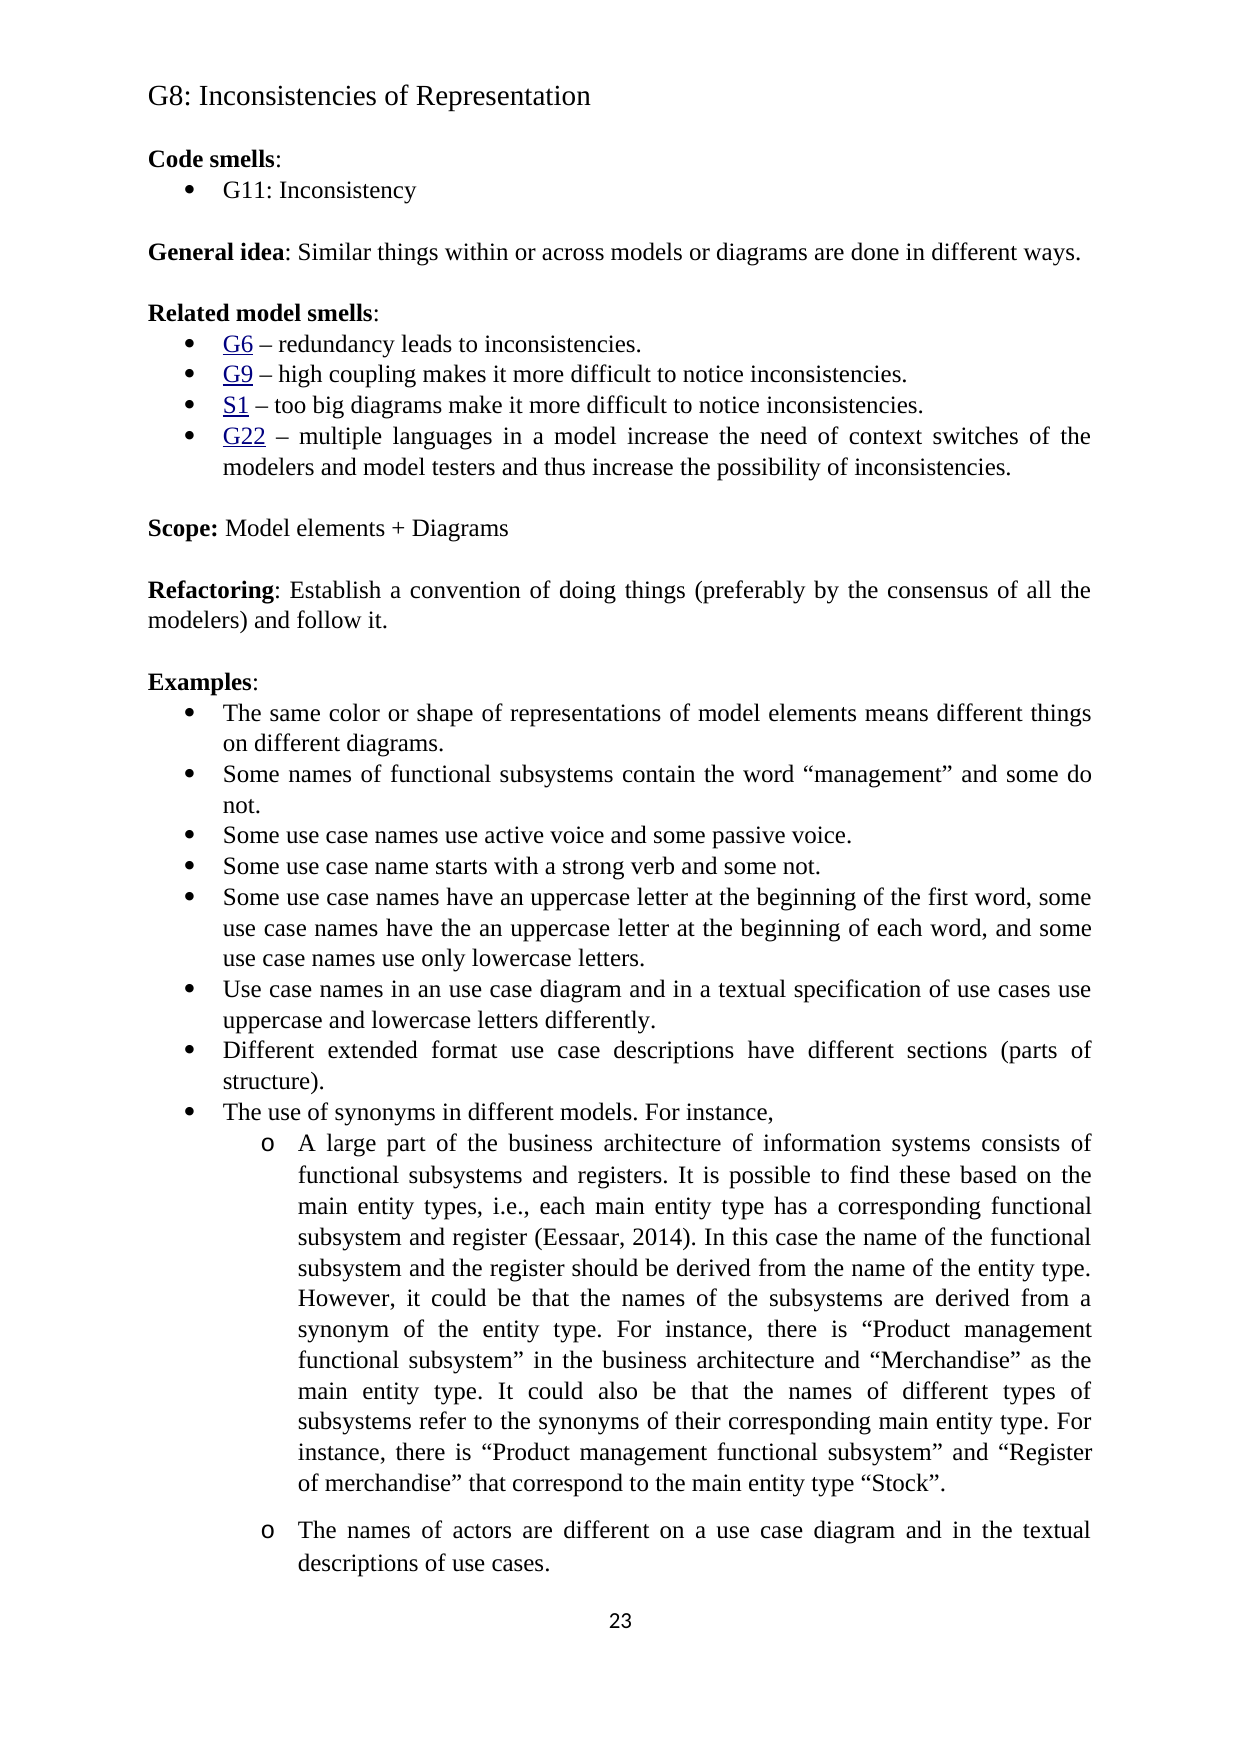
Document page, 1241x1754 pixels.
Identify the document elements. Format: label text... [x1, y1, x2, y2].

list S1 – too big diagrams make it more difficult to notice inconsistencies. [185, 390, 1093, 419]
text Examples: [148, 667, 1093, 696]
list Some use case name starts with a strong verb and some not. [185, 851, 1093, 880]
list Some use case names use active voice and some passive voice. [185, 821, 1093, 849]
list G22 – multiple languages in a model increase the need of context switches of the modelers and model testers and thus increase the possibility of inconsistencies. [185, 421, 1093, 481]
list The use of synonyms in different models. For instance, [185, 1097, 1093, 1126]
list The names of actors are different on a use case diagram and in the textual descriptions of use cases. [260, 1515, 1093, 1577]
text Refactoring: Establish a convention of doing things (preferably by the consensus of all the modelers) and follow it. [148, 575, 1093, 634]
list A large part of the business architecture of information systems consists of functional subsystems and registers. It is possible to find these based on the main entity types, i.e., each main entity type has a corresponding functional subsystem and register (Eessaar, 2014). In this case the name of the functional subsystem and the register should be derived from the name of the entity type. However, it could be that the names of the subsystems are derived from a synonym of the entity type. For instance, there is “Product management functional subsystem” in the business architecture and “Merchandise” as the main entity type. It could also be that the names of different types of subsystems refer to the synonyms of their corresponding main entity type. For instance, there is “Product management functional subsystem” and “Register of merchandise” that correspond to the main entity type “Stock”. [260, 1128, 1093, 1497]
text Scope: Model elements + Diagrams [148, 513, 1093, 542]
list Some use case names have an uppercase letter at the beginning of the first word, some use case names have the an uppercase letter at the beginning of each word, and some use case names use only lowercase letters. [185, 882, 1093, 972]
text Code smells: [148, 144, 1093, 173]
list Different extended format use case descriptions have different sections (parts of structure). [185, 1036, 1093, 1095]
list The same color or shape of representations of model elements means different things on different diagrams. [185, 698, 1093, 757]
list Use case names in an use case diagram and in a textual specification of use cases use uppercase and lowercase letters differently. [185, 974, 1093, 1034]
list Some names of functional subsystems contain the word “management” and some do not. [185, 759, 1093, 818]
text Related model smells: [148, 298, 1093, 327]
subtitle G8: Inconsistencies of Representation [148, 78, 1093, 111]
list G6 – redundancy leads to inconsistencies. [185, 329, 1093, 358]
text General idea: Similar things within or across models or diagrams are done in different ways. [148, 237, 1093, 265]
list G9 – high coupling makes it more difficult to notice inconsistencies. [185, 359, 1093, 388]
list G11: Inconsistency [185, 175, 1093, 204]
